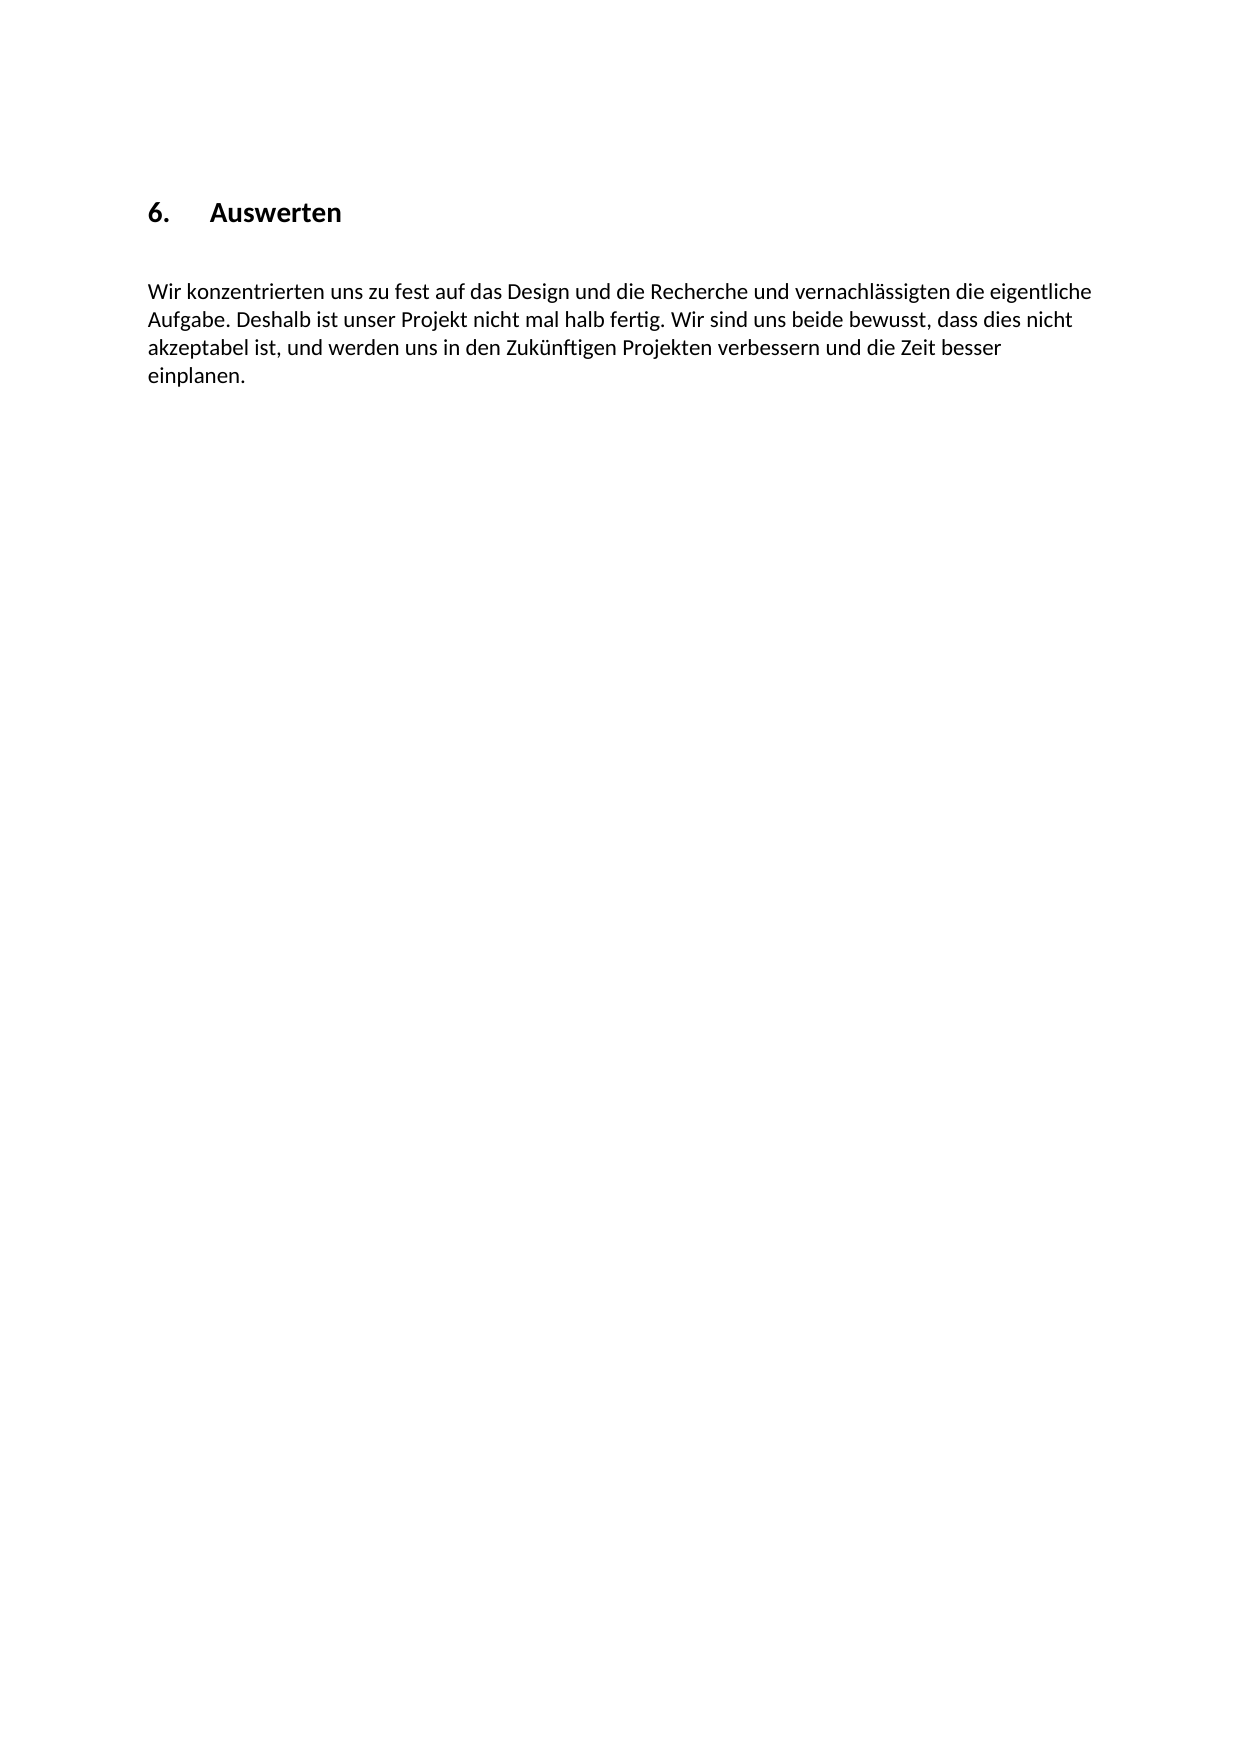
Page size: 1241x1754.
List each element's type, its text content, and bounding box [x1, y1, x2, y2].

text Wir konzentrierten uns zu fest auf das Design und die Recherche und vernachlässigten die eigentliche Aufgabe. Deshalb ist unser Projekt nicht mal halb fertig. Wir sind uns beide bewusst, dass dies nicht akzeptabel ist, und werden uns in den Zukünftigen Projekten verbessern und die Zeit besser einplanen. [148, 277, 1093, 389]
text 6. Auswerten [148, 194, 1093, 230]
